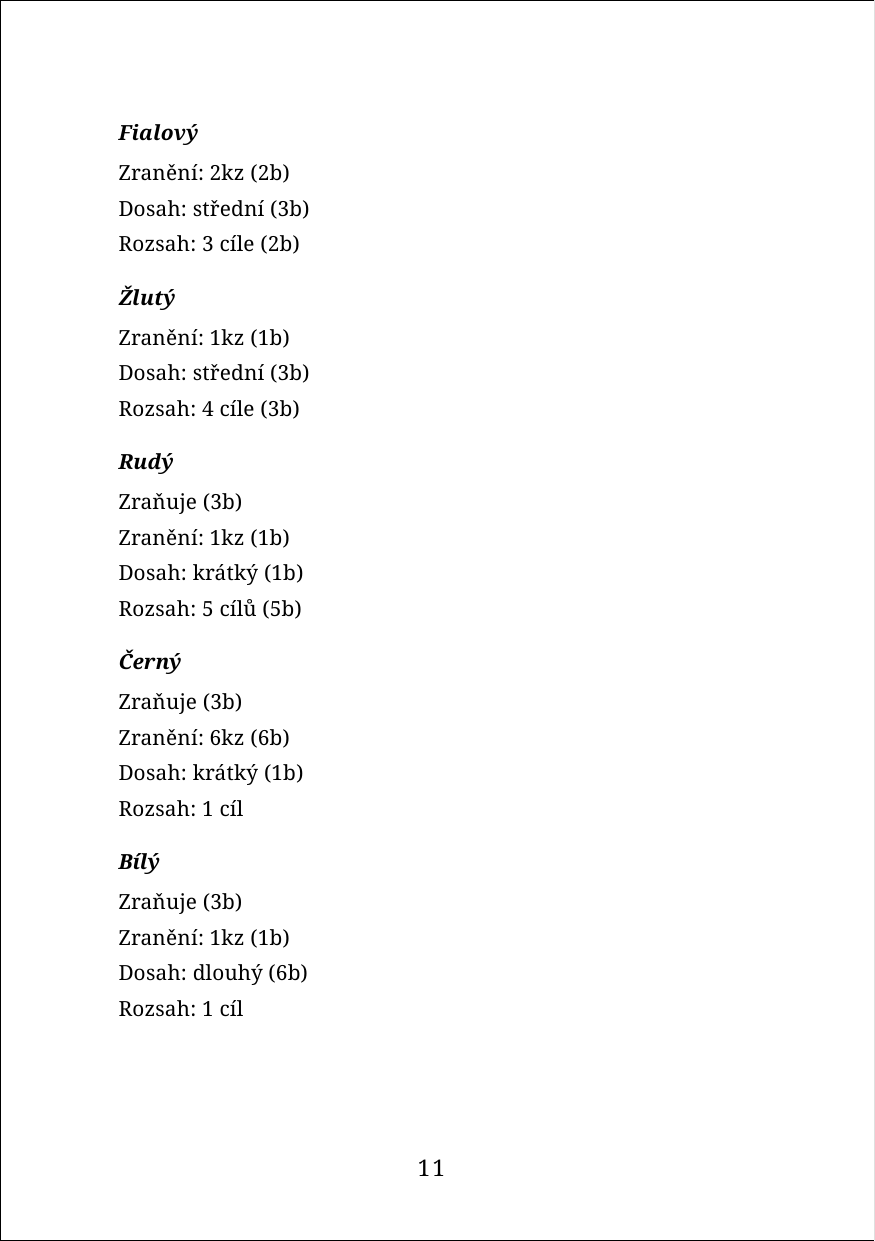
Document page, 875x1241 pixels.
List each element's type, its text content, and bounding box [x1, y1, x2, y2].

subtitle Fialový [118, 118, 756, 147]
text Zraňuje (3b) Zranění: 1kz (1b) Dosah: krátký (1b) Rozsah: 5 cílů (5b) [118, 487, 756, 622]
subtitle Žlutý [118, 283, 756, 311]
text Zraňuje (3b) Zranění: 6kz (6b) Dosah: krátký (1b) Rozsah: 1 cíl [118, 687, 756, 822]
subtitle Bílý [118, 847, 756, 876]
text Zraňuje (3b) Zranění: 1kz (1b) Dosah: dlouhý (6b) Rozsah: 1 cíl [118, 887, 756, 1022]
text Zranění: 2kz (2b) Dosah: střední (3b) Rozsah: 3 cíle (2b) [118, 158, 756, 258]
text Zranění: 1kz (1b) Dosah: střední (3b) Rozsah: 4 cíle (3b) [118, 323, 756, 422]
subtitle Rudý [118, 447, 756, 476]
subtitle Černý [118, 647, 756, 676]
